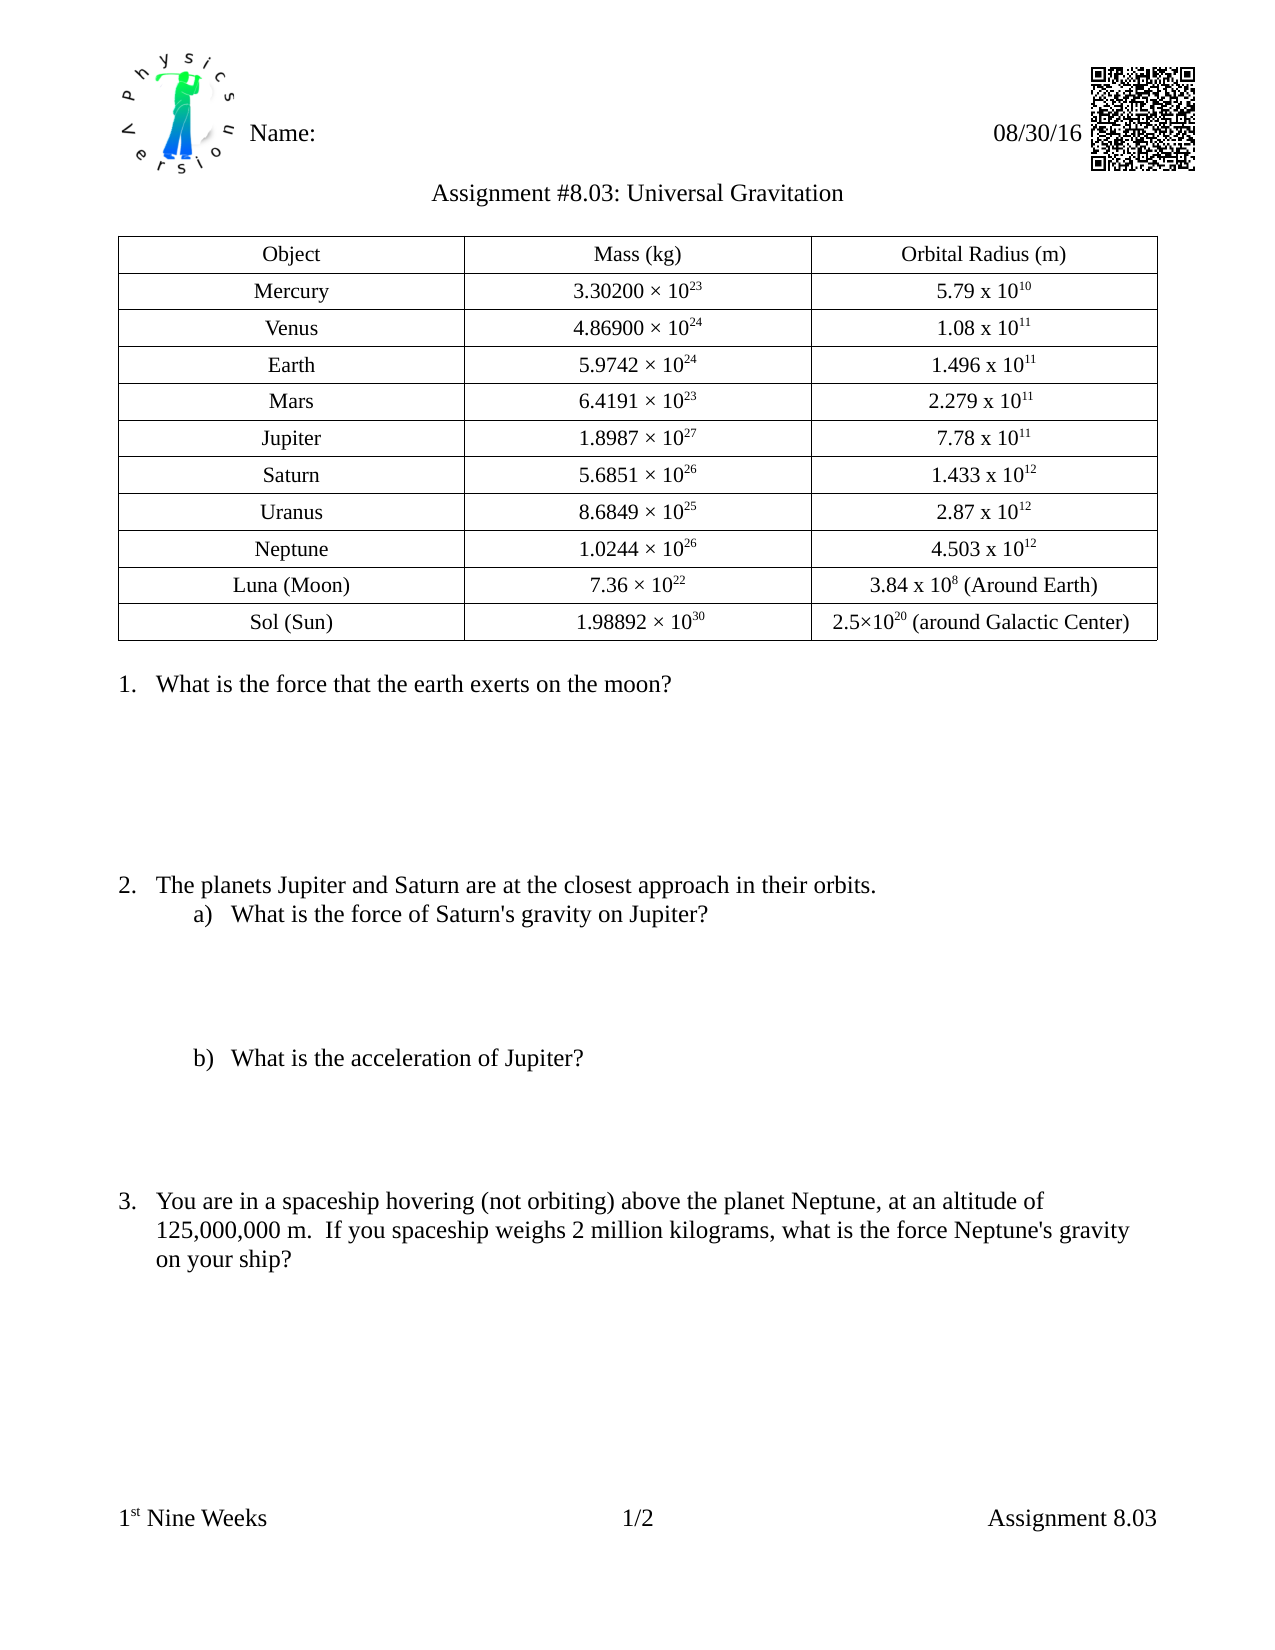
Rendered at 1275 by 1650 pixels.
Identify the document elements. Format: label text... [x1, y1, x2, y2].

table_cell 6.4191 × 1023 [465, 384, 811, 419]
table_cell 7.36 × 1022 [465, 568, 811, 603]
table_cell 5.9742 × 1024 [465, 347, 811, 383]
list What is the acceleration of Jupiter? [193, 1043, 1157, 1071]
table_cell Mars [119, 384, 464, 419]
table_cell 1.8987 × 1027 [465, 421, 811, 456]
text Assignment #8.03: Universal Gravitation [118, 176, 1157, 207]
table_cell 3.84 x 108 (Around Earth) [812, 568, 1157, 603]
table_cell Luna (Moon) [119, 568, 464, 603]
table_cell 2.279 x 1011 [812, 384, 1157, 419]
table_cell Jupiter [119, 421, 464, 456]
table_cell 2.5×1020 (around Galactic Center) [812, 604, 1157, 640]
table_cell 4.86900 × 1024 [465, 310, 811, 346]
list The planets Jupiter and Saturn are at the closest approach in their orbits. [118, 870, 1157, 899]
table_cell 7.78 x 1011 [812, 421, 1157, 456]
table_cell Mercury [119, 274, 464, 309]
table_cell 4.503 x 1012 [812, 531, 1157, 567]
table_header Mass (kg) [465, 237, 811, 272]
table_cell Uranus [119, 494, 464, 530]
table_cell Venus [119, 310, 464, 346]
picture [1082, 58, 1203, 179]
table_header Object [119, 237, 464, 272]
table_header Orbital Radius (m) [812, 237, 1157, 272]
table_cell Neptune [119, 531, 464, 567]
list You are in a spaceship hovering (not orbiting) above the planet Neptune, at an altitude of 125,000,000 m. If you spaceship weighs 2 million kilograms, what is the force Neptune's gravity on your ship? [118, 1186, 1157, 1273]
table_cell 1.496 x 1011 [812, 347, 1157, 383]
picture [121, 53, 235, 174]
table_cell 5.6851 × 1026 [465, 457, 811, 493]
list What is the force of Saturn's gravity on Jupiter? [193, 899, 1157, 928]
table_cell 5.79 x 1010 [812, 274, 1157, 309]
table_cell 1.433 x 1012 [812, 457, 1157, 493]
table_cell Saturn [119, 457, 464, 493]
table_cell 2.87 x 1012 [812, 494, 1157, 530]
table_cell 8.6849 × 1025 [465, 494, 811, 530]
table_cell Sol (Sun) [119, 604, 464, 640]
table_cell Earth [119, 347, 464, 383]
table_cell 1.08 x 1011 [812, 310, 1157, 346]
list What is the force that the earth exerts on the moon? [118, 669, 1157, 698]
table_cell 1.0244 × 1026 [465, 531, 811, 567]
table_cell 3.30200 × 1023 [465, 274, 811, 309]
table_cell 1.98892 × 1030 [465, 604, 811, 640]
